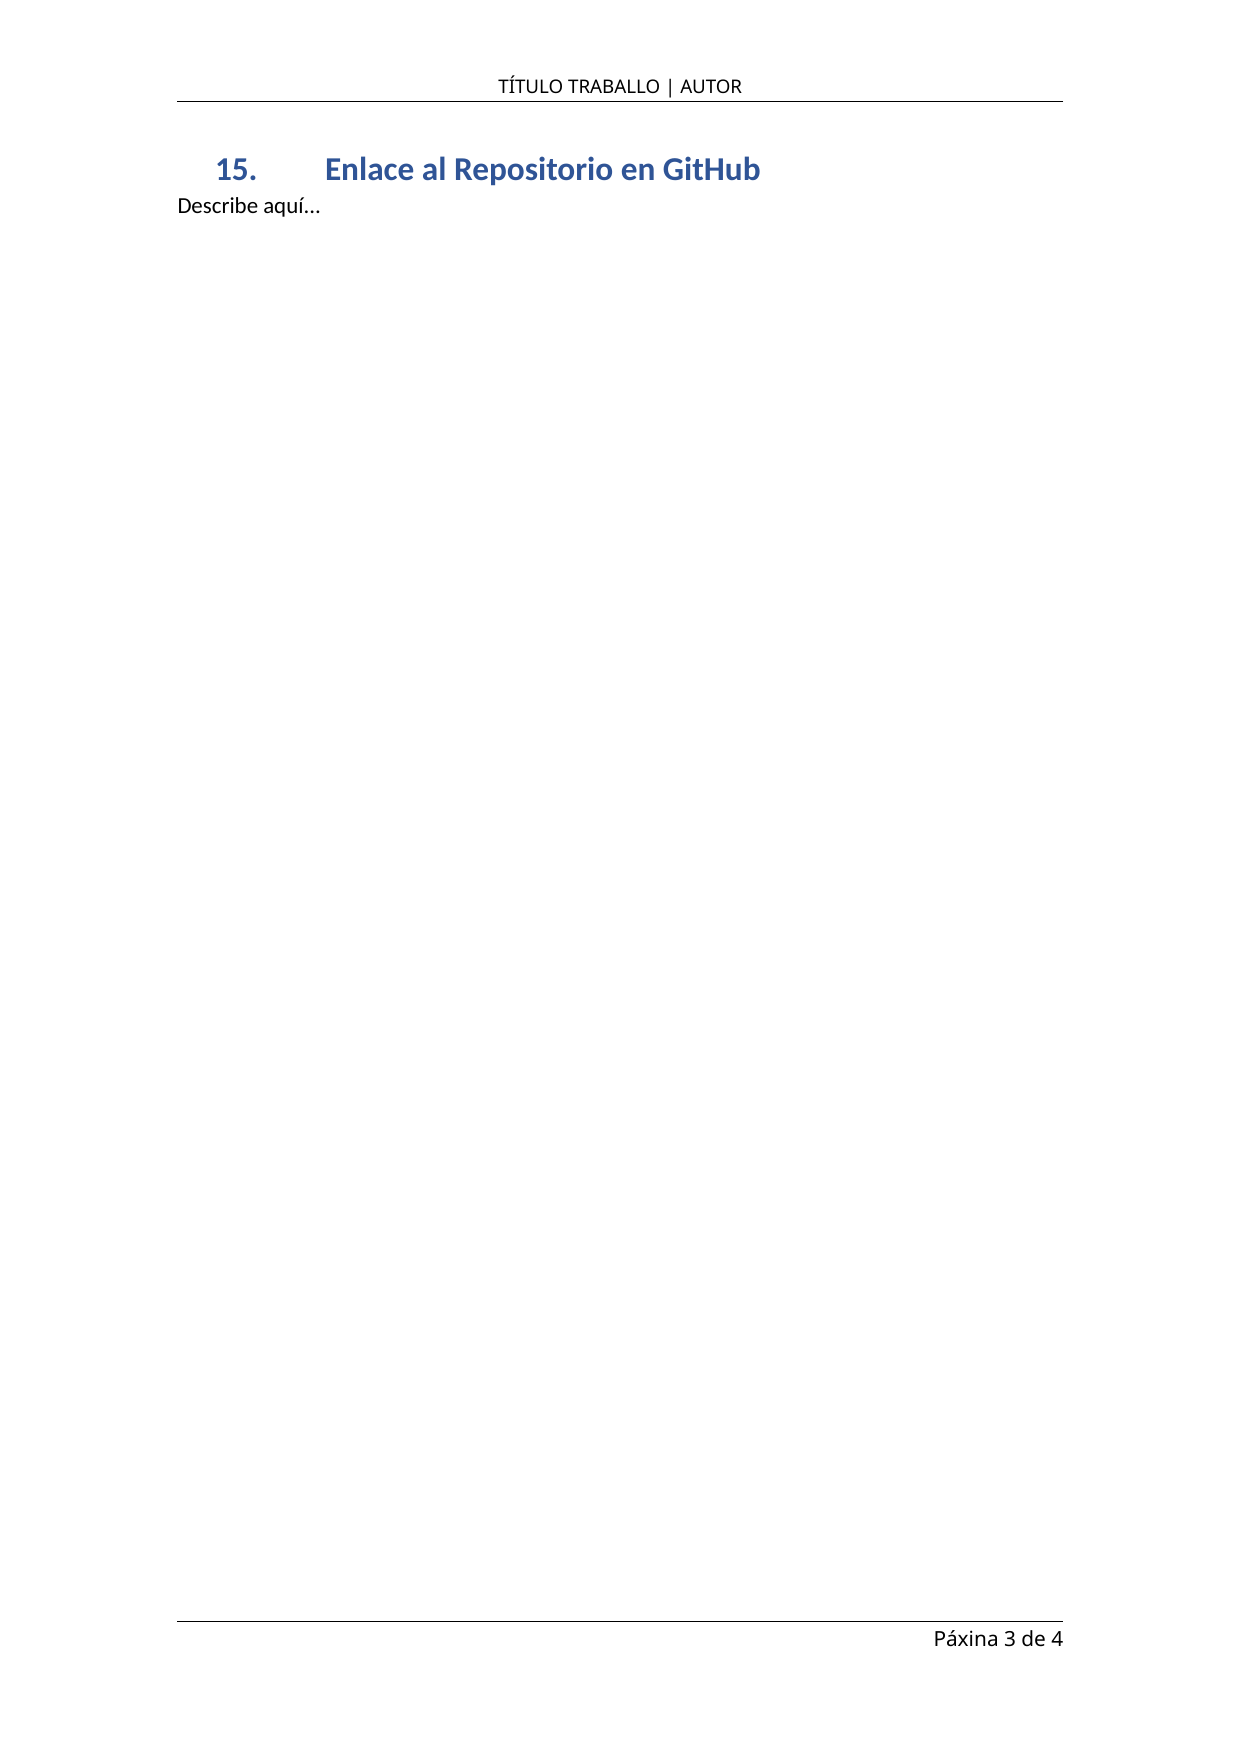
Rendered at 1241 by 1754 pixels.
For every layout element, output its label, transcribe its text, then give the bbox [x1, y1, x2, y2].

subtitle Enlace al Repositorio en GitHub [215, 148, 1063, 188]
text Describe aquí... [177, 192, 1063, 219]
